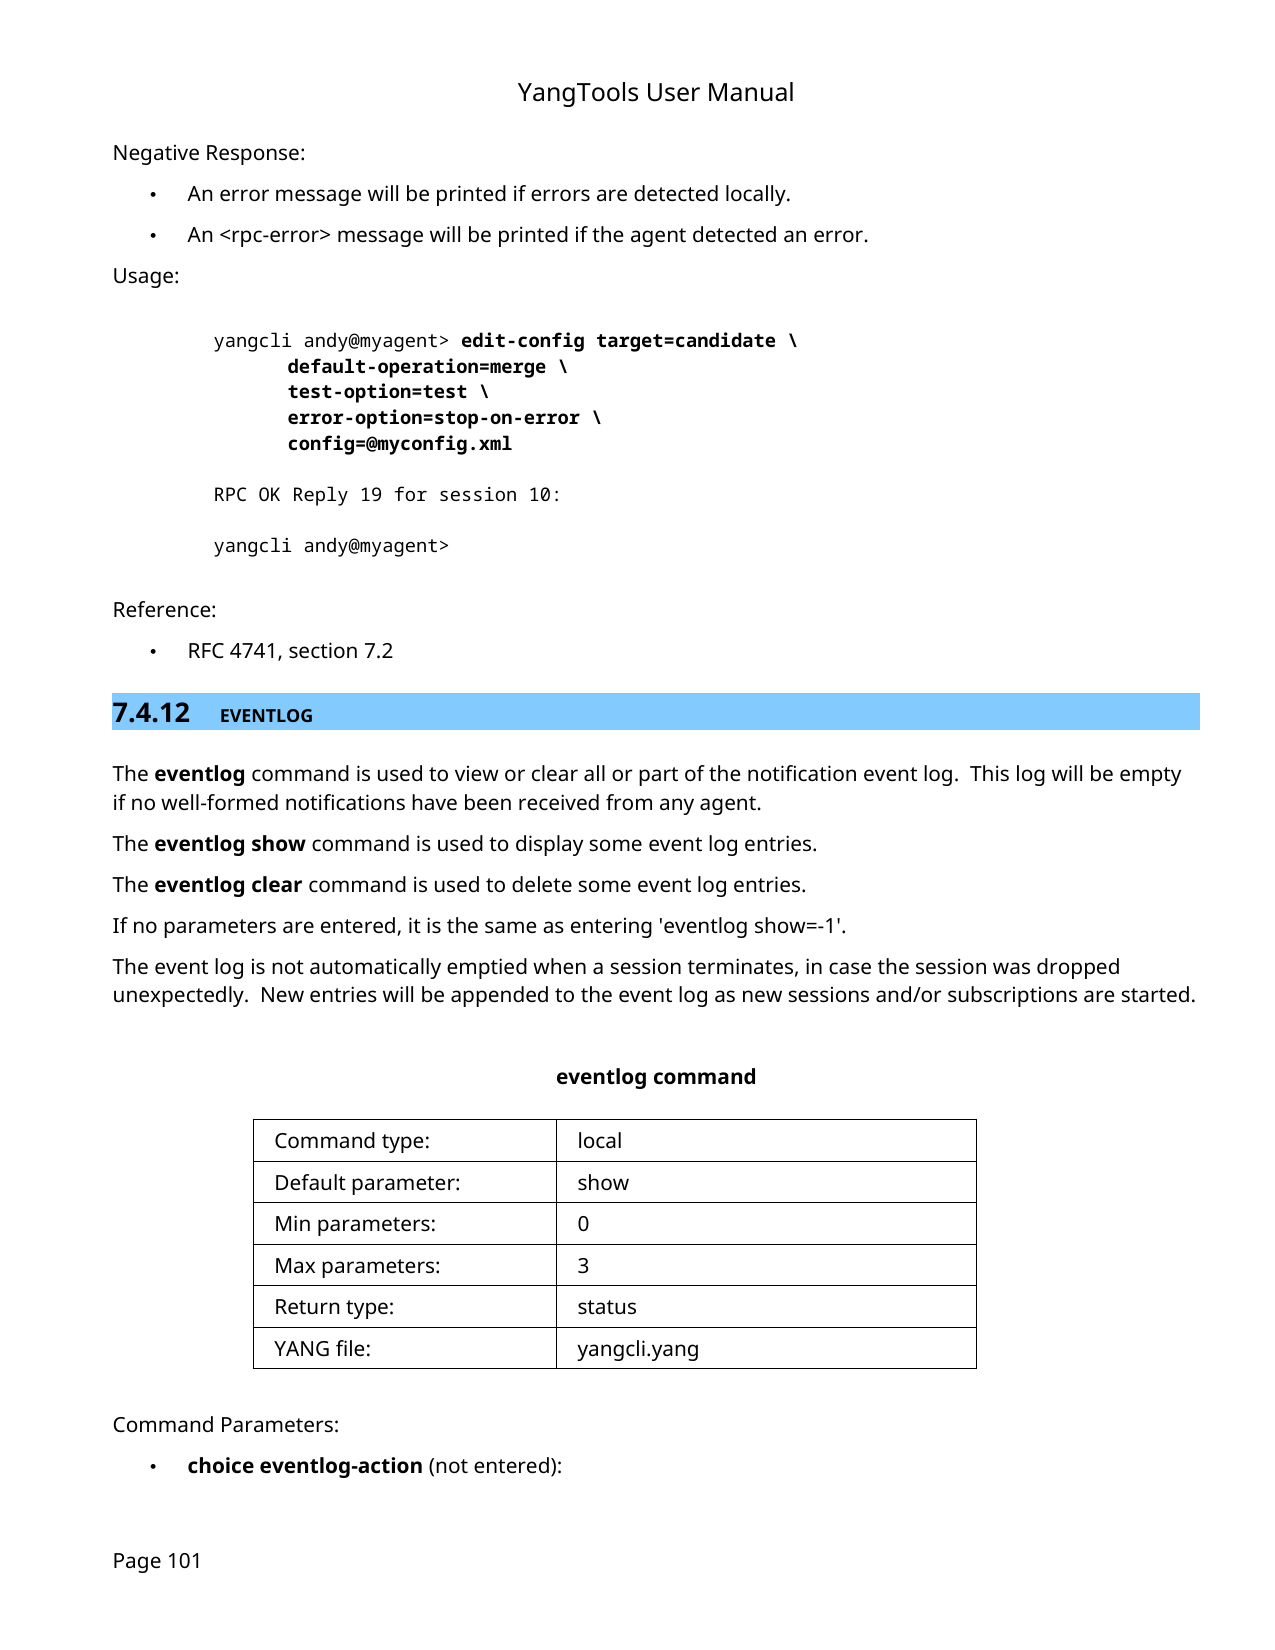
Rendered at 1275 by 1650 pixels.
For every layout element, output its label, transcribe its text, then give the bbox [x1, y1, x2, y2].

table_cell 0 [557, 1203, 976, 1244]
list RFC 4741, section 7.2 [150, 636, 1200, 664]
table_header Command type: [254, 1120, 556, 1161]
text The eventlog clear command is used to delete some event log entries. [112, 870, 1200, 898]
subtitle eventlog [112, 693, 1200, 730]
text Command Parameters: [112, 1410, 1200, 1439]
table_cell YANG file: [254, 1328, 556, 1368]
subtitle eventlog command [127, 1062, 1185, 1091]
table_cell Min parameters: [254, 1203, 556, 1244]
list An error message will be printed if errors are detected locally. [150, 179, 1200, 208]
text yangcli andy@myagent> edit-config target=candidate \ default-operation=merge \ test-option=test \ error-option=stop-on-error \ config=@myconfig.xml RPC OK Reply 19 for session 10: yangcli andy@myagent> [139, 302, 1200, 583]
text If no parameters are entered, it is the same as entering 'eventlog show=-1'. [112, 911, 1200, 939]
table_cell Default parameter: [254, 1162, 556, 1202]
table_header local [557, 1120, 976, 1161]
text Reference: [112, 595, 1200, 623]
table_cell yangcli.yang [557, 1328, 976, 1368]
list An <rpc-error> message will be printed if the agent detected an error. [150, 220, 1200, 249]
table_cell 3 [557, 1245, 976, 1285]
text The eventlog show command is used to display some event log entries. [112, 829, 1200, 857]
text The eventlog command is used to view or clear all or part of the notification event log. This log will be empty if no well-formed notifications have been received from any agent. [112, 759, 1200, 816]
text The event log is not automatically emptied when a session terminates, in case the session was dropped unexpectedly. New entries will be appended to the event log as new sessions and/or subscriptions are started. [112, 952, 1200, 1009]
text Negative Response: [112, 138, 1200, 167]
table_cell Max parameters: [254, 1245, 556, 1285]
table_cell status [557, 1286, 976, 1327]
list choice eventlog-action (not entered): [150, 1451, 1200, 1480]
table_cell show [557, 1162, 976, 1202]
text Usage: [112, 261, 1200, 290]
table_cell Return type: [254, 1286, 556, 1327]
